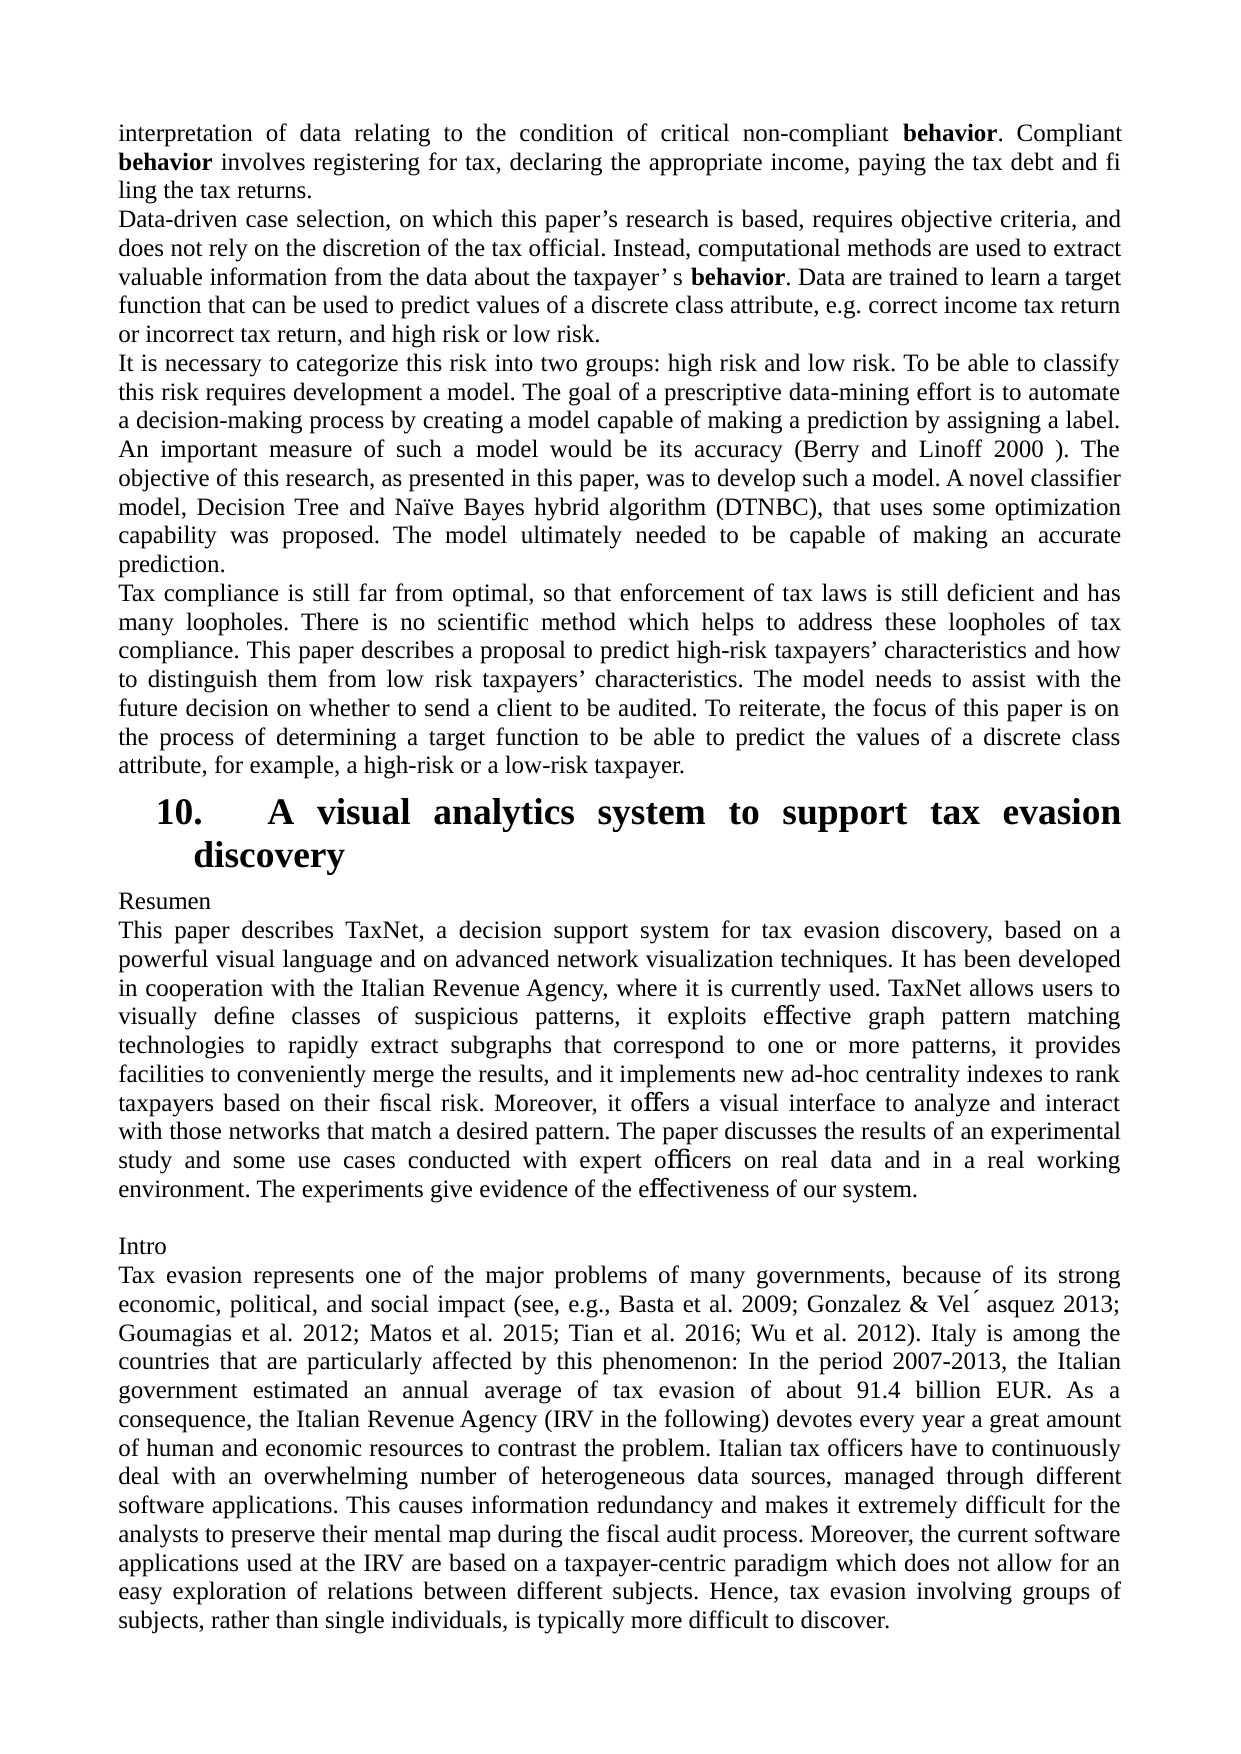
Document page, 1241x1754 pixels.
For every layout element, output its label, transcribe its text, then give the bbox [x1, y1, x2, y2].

text It is necessary to categorize this risk into two groups: high risk and low risk. To be able to classify this risk requires development a model. The goal of a prescriptive data-mining effort is to automate a decision-making process by creating a model capable of making a prediction by assigning a label. An important measure of such a model would be its accuracy (Berry and Linoff 2000 ). The objective of this research, as presented in this paper, was to develop such a model. A novel classifier model, Decision Tree and Naïve Bayes hybrid algorithm (DTNBC), that uses some optimization capability was proposed. The model ultimately needed to be capable of making an accurate prediction. [118, 348, 1122, 578]
text Resumen [118, 886, 1122, 915]
text Data-driven case selection, on which this paper’s research is based, requires objective criteria, and does not rely on the discretion of the tax official. Instead, computational methods are used to extract valuable information from the data about the taxpayer’ s behavior. Data are trained to learn a target function that can be used to predict values of a discrete class attribute, e.g. correct income tax return or incorrect tax return, and high risk or low risk. [118, 204, 1122, 348]
list A visual analytics system to support tax evasion discovery [156, 790, 1122, 876]
text This paper describes TaxNet, a decision support system for tax evasion discovery, based on a powerful visual language and on advanced network visualization techniques. It has been developed in cooperation with the Italian Revenue Agency, where it is currently used. TaxNet allows users to visually deﬁne classes of suspicious patterns, it exploits eﬀective graph pattern matching technologies to rapidly extract subgraphs that correspond to one or more patterns, it provides facilities to conveniently merge the results, and it implements new ad-hoc centrality indexes to rank taxpayers based on their ﬁscal risk. Moreover, it oﬀers a visual interface to analyze and interact with those networks that match a desired pattern. The paper discusses the results of an experimental study and some use cases conducted with expert oﬃcers on real data and in a real working environment. The experiments give evidence of the eﬀectiveness of our system. [118, 915, 1122, 1203]
text Tax compliance is still far from optimal, so that enforcement of tax laws is still deficient and has many loopholes. There is no scientific method which helps to address these loopholes of tax compliance. This paper describes a proposal to predict high-risk taxpayers’ characteristics and how to distinguish them from low risk taxpayers’ characteristics. The model needs to assist with the future decision on whether to send a client to be audited. To reiterate, the focus of this paper is on the process of determining a target function to be able to predict the values of a discrete class attribute, for example, a high-risk or a low-risk taxpayer. [118, 578, 1122, 779]
text interpretation of data relating to the condition of critical non-compliant behavior. Compliant behavior involves registering for tax, declaring the appropriate income, paying the tax debt and fi ling the tax returns. [118, 118, 1122, 204]
text Intro [118, 1231, 1122, 1260]
text Tax evasion represents one of the major problems of many governments, because of its strong economic, political, and social impact (see, e.g., Basta et al. 2009; Gonzalez & Vel ́ asquez 2013; Goumagias et al. 2012; Matos et al. 2015; Tian et al. 2016; Wu et al. 2012). Italy is among the countries that are particularly affected by this phenomenon: In the period 2007-2013, the Italian government estimated an annual average of tax evasion of about 91.4 billion EUR. As a consequence, the Italian Revenue Agency (IRV in the following) devotes every year a great amount of human and economic resources to contrast the problem. Italian tax officers have to continuously deal with an overwhelming number of heterogeneous data sources, managed through different software applications. This causes information redundancy and makes it extremely difficult for the analysts to preserve their mental map during the fiscal audit process. Moreover, the current software applications used at the IRV are based on a taxpayer-centric paradigm which does not allow for an easy exploration of relations between different subjects. Hence, tax evasion involving groups of subjects, rather than single individuals, is typically more difficult to discover. [118, 1260, 1122, 1634]
